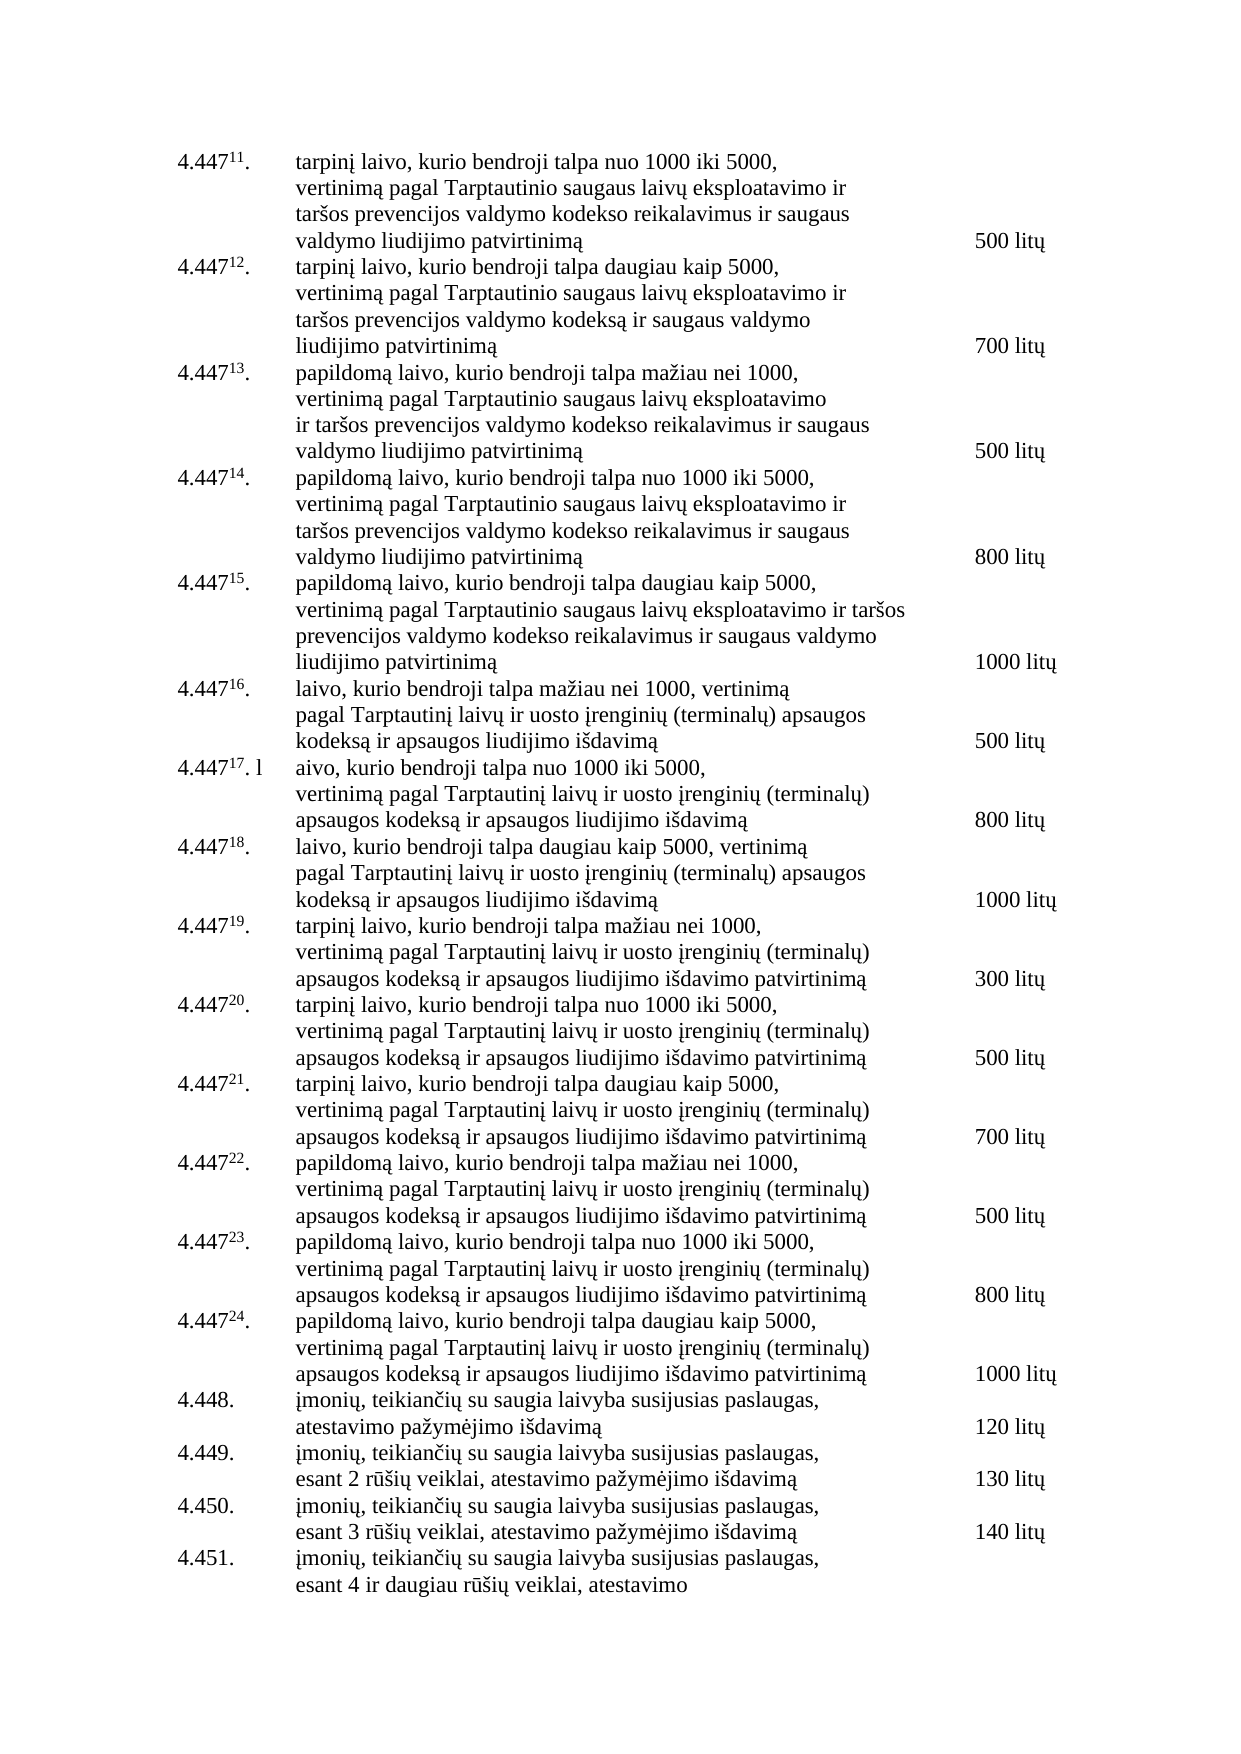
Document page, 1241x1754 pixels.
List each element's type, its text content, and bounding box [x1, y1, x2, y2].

text pagal Tarptautinį laivų ir uosto įrenginių (terminalų) apsaugos [295, 701, 1122, 727]
text esant 3 rūšių veiklai, atestavimo pažymėjimo išdavimą 140 litų [177, 1518, 1122, 1544]
text vertinimą pagal Tarptautinį laivų ir uosto įrenginių (terminalų) [295, 1096, 1122, 1123]
text vertinimą pagal Tarptautinio saugaus laivų eksploatavimo ir [295, 279, 1122, 306]
text esant 2 rūšių veiklai, atestavimo pažymėjimo išdavimą 130 litų [177, 1465, 1122, 1492]
text 4.44713. papildomą laivo, kurio bendroji talpa mažiau nei 1000, [177, 358, 1122, 385]
text ir taršos prevencijos valdymo kodekso reikalavimus ir saugaus [295, 411, 1122, 438]
text apsaugos kodeksą ir apsaugos liudijimo išdavimo patvirtinimą 700 litų [295, 1123, 1122, 1149]
text vertinimą pagal Tarptautinį laivų ir uosto įrenginių (terminalų) [295, 938, 1122, 965]
text kodeksą ir apsaugos liudijimo išdavimą 1000 litų [295, 886, 1122, 912]
text 4.44724. papildomą laivo, kurio bendroji talpa daugiau kaip 5000, [177, 1307, 1122, 1334]
text apsaugos kodeksą ir apsaugos liudijimo išdavimo patvirtinimą 800 litų [295, 1281, 1122, 1307]
text 4.44716. laivo, kurio bendroji talpa mažiau nei 1000, vertinimą [177, 675, 1122, 701]
text apsaugos kodeksą ir apsaugos liudijimo išdavimo patvirtinimą 500 litų [295, 1044, 1122, 1070]
text liudijimo patvirtinimą 1000 litų [295, 648, 1122, 675]
text 4.44719. tarpinį laivo, kurio bendroji talpa mažiau nei 1000, [177, 912, 1122, 938]
text 4.44721. tarpinį laivo, kurio bendroji talpa daugiau kaip 5000, [177, 1070, 1122, 1096]
text taršos prevencijos valdymo kodekso reikalavimus ir saugaus [295, 200, 1122, 227]
text valdymo liudijimo patvirtinimą 800 litų [295, 543, 1122, 569]
text kodeksą ir apsaugos liudijimo išdavimą 500 litų [295, 727, 1122, 754]
text 4.449. įmonių, teikiančių su saugia laivyba susijusias paslaugas, [177, 1439, 1122, 1465]
text vertinimą pagal Tarptautinio saugaus laivų eksploatavimo [295, 385, 1122, 411]
text vertinimą pagal Tarptautinio saugaus laivų eksploatavimo ir [295, 490, 1122, 517]
text esant 4 ir daugiau rūšių veiklai, atestavimo [177, 1571, 1122, 1597]
text liudijimo patvirtinimą 700 litų [295, 332, 1122, 358]
text apsaugos kodeksą ir apsaugos liudijimo išdavimą 800 litų [295, 807, 1122, 833]
text 4.44712. tarpinį laivo, kurio bendroji talpa daugiau kaip 5000, [177, 253, 1122, 279]
text 4.44718. laivo, kurio bendroji talpa daugiau kaip 5000, vertinimą [177, 833, 1122, 859]
text prevencijos valdymo kodekso reikalavimus ir saugaus valdymo [295, 622, 1122, 648]
text 4.44717. l aivo, kurio bendroji talpa nuo 1000 iki 5000, [177, 754, 1122, 780]
text vertinimą pagal Tarptautinį laivų ir uosto įrenginių (terminalų) [295, 1254, 1122, 1281]
text vertinimą pagal Tarptautinį laivų ir uosto įrenginių (terminalų) [295, 1176, 1122, 1202]
text apsaugos kodeksą ir apsaugos liudijimo išdavimo patvirtinimą 1000 litų [295, 1360, 1122, 1386]
text vertinimą pagal Tarptautinio saugaus laivų eksploatavimo ir [295, 174, 1122, 200]
text vertinimą pagal Tarptautinio saugaus laivų eksploatavimo ir taršos [295, 596, 1122, 622]
text 4.450. įmonių, teikiančių su saugia laivyba susijusias paslaugas, [177, 1492, 1122, 1518]
text apsaugos kodeksą ir apsaugos liudijimo išdavimo patvirtinimą 300 litų [295, 965, 1122, 991]
text taršos prevencijos valdymo kodekso reikalavimus ir saugaus [295, 517, 1122, 543]
text 4.44714. papildomą laivo, kurio bendroji talpa nuo 1000 iki 5000, [177, 464, 1122, 490]
text 4.448. įmonių, teikiančių su saugia laivyba susijusias paslaugas, [177, 1386, 1122, 1413]
text valdymo liudijimo patvirtinimą 500 litų [295, 438, 1122, 464]
text 4.44711. tarpinį laivo, kurio bendroji talpa nuo 1000 iki 5000, [177, 148, 1122, 174]
text 4.44720. tarpinį laivo, kurio bendroji talpa nuo 1000 iki 5000, [177, 991, 1122, 1017]
text valdymo liudijimo patvirtinimą 500 litų [295, 227, 1122, 253]
text vertinimą pagal Tarptautinį laivų ir uosto įrenginių (terminalų) [295, 1017, 1122, 1044]
text apsaugos kodeksą ir apsaugos liudijimo išdavimo patvirtinimą 500 litų [295, 1202, 1122, 1228]
text pagal Tarptautinį laivų ir uosto įrenginių (terminalų) apsaugos [295, 859, 1122, 886]
text atestavimo pažymėjimo išdavimą 120 litų [177, 1413, 1122, 1439]
text 4.44723. papildomą laivo, kurio bendroji talpa nuo 1000 iki 5000, [177, 1228, 1122, 1254]
text taršos prevencijos valdymo kodeksą ir saugaus valdymo [295, 306, 1122, 332]
text 4.451. įmonių, teikiančių su saugia laivyba susijusias paslaugas, [177, 1544, 1122, 1571]
text vertinimą pagal Tarptautinį laivų ir uosto įrenginių (terminalų) [295, 780, 1122, 807]
text vertinimą pagal Tarptautinį laivų ir uosto įrenginių (terminalų) [295, 1334, 1122, 1360]
text 4.44722. papildomą laivo, kurio bendroji talpa mažiau nei 1000, [177, 1149, 1122, 1176]
text 4.44715. papildomą laivo, kurio bendroji talpa daugiau kaip 5000, [177, 569, 1122, 596]
